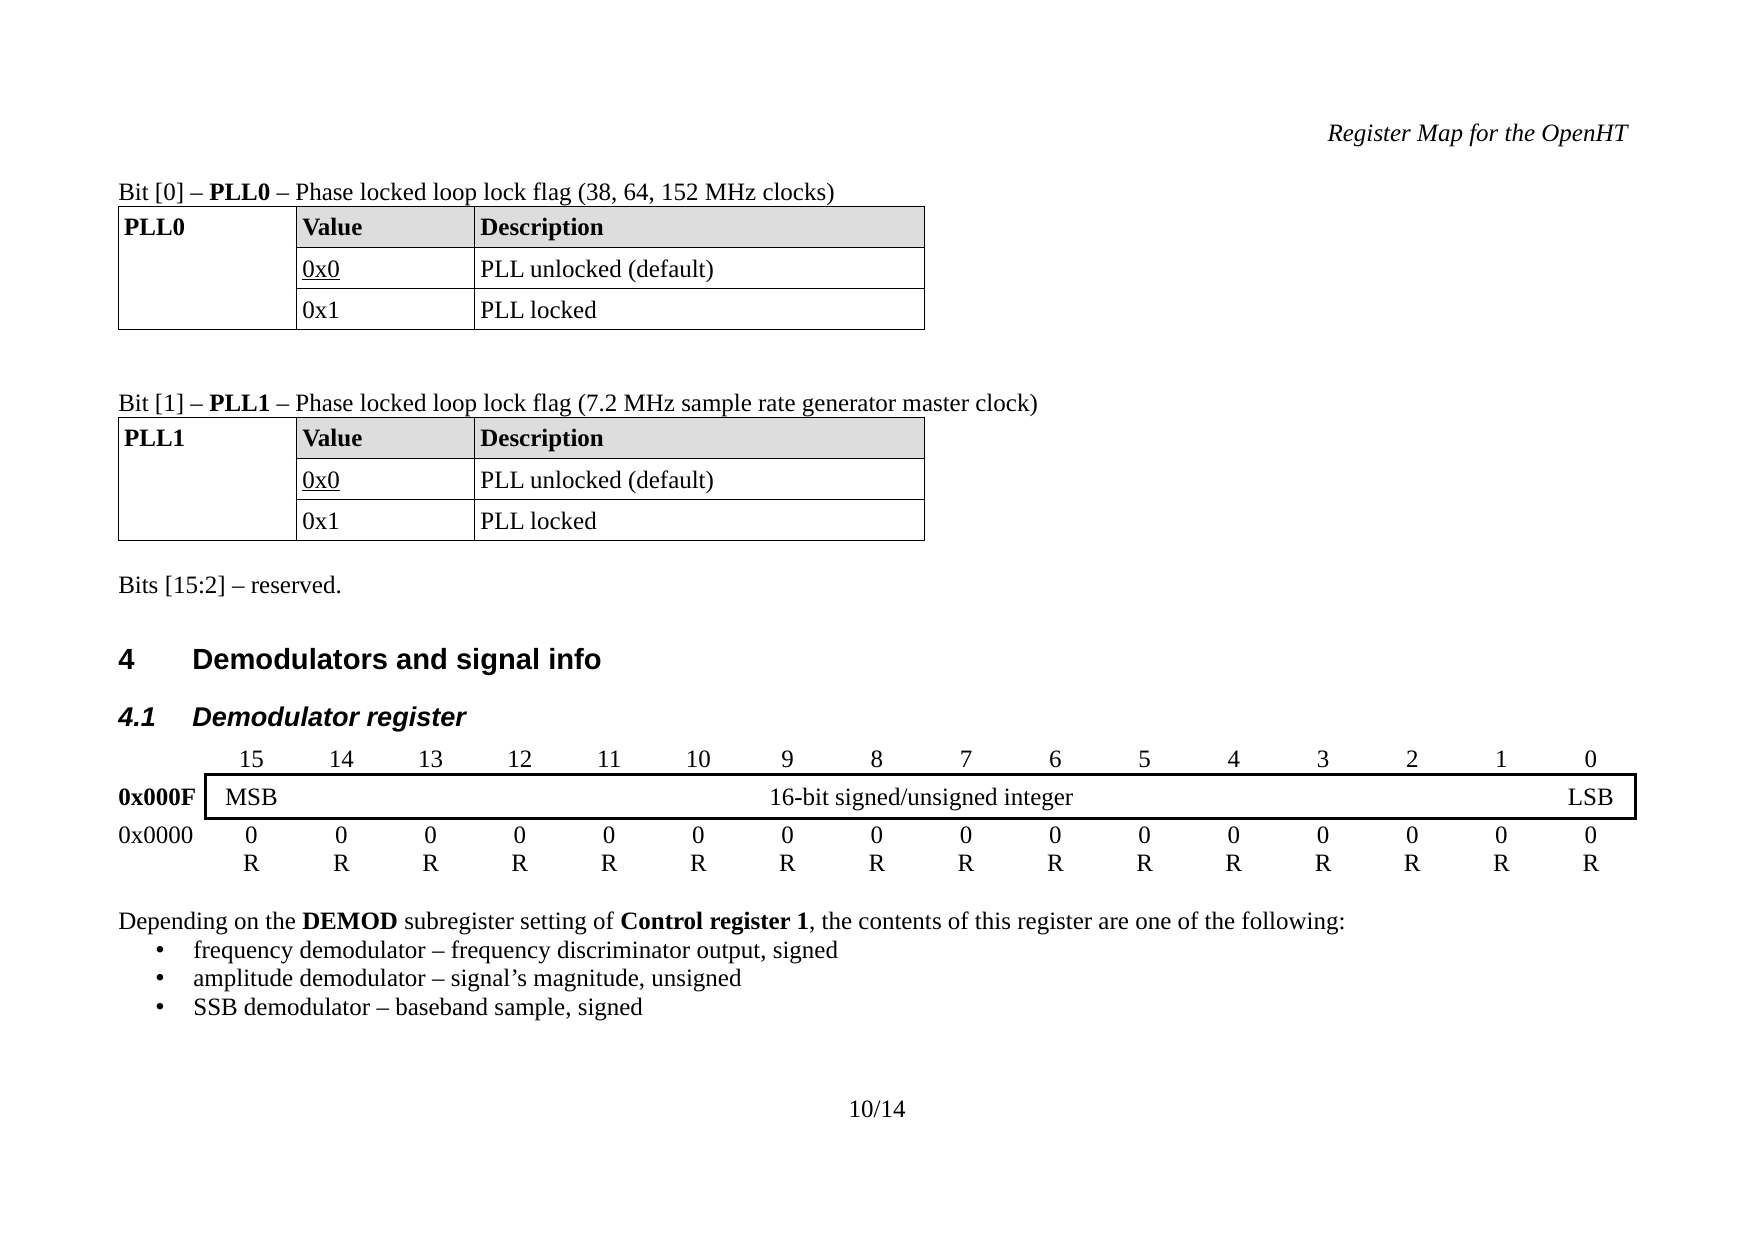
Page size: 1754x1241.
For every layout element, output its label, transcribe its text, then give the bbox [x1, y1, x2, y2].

table_cell R [297, 849, 386, 877]
table_cell 0 [1010, 820, 1100, 848]
table_header Description [475, 418, 924, 458]
table_cell R [1100, 849, 1189, 877]
table_header 3 [1278, 745, 1367, 773]
list SSB demodulator – baseband sample, signed [156, 992, 1635, 1021]
table_cell R [654, 849, 743, 877]
table_header Description [475, 207, 924, 247]
table_header 0 [1546, 745, 1635, 773]
table_cell 0x000F [118, 773, 204, 817]
table_cell R [743, 849, 832, 877]
table_header 6 [1010, 745, 1100, 773]
table_cell R [1278, 849, 1367, 877]
table_cell R [1368, 849, 1457, 877]
table_cell 0 [1189, 820, 1278, 848]
table_cell 0 [1546, 820, 1635, 848]
table_header 13 [386, 745, 475, 773]
table_header Value [297, 207, 474, 247]
table_header 9 [743, 745, 832, 773]
subtitle Demodulator register [118, 701, 1635, 732]
table_cell R [1546, 849, 1635, 877]
table_header 15 [206, 745, 297, 773]
table_cell 0 [386, 820, 475, 848]
table_cell R [832, 849, 921, 877]
table_cell 0 [654, 820, 743, 848]
table_cell PLL locked [475, 289, 924, 329]
table_cell PLL locked [475, 500, 924, 540]
table_cell R [1457, 849, 1546, 877]
table_cell R [564, 849, 653, 877]
table_cell 0x0000 [118, 817, 206, 848]
table_header Value [297, 418, 474, 458]
table_cell R [475, 849, 564, 877]
table_cell R [386, 849, 475, 877]
table_cell 0 [564, 820, 653, 848]
table_cell PLL unlocked (default) [475, 459, 924, 499]
table_header 5 [1100, 745, 1189, 773]
table_header 7 [921, 745, 1010, 773]
table_header 8 [832, 745, 921, 773]
table_header 1 [1457, 745, 1546, 773]
table_cell 0 [297, 820, 386, 848]
text Bit [0] – PLL0 – Phase locked loop lock flag (38, 64, 152 MHz clocks) [118, 177, 1635, 206]
text Depending on the DEMOD subregister setting of Control register 1, the contents of this register are one of the following: [118, 906, 1635, 935]
table_cell R [206, 849, 297, 877]
table_cell PLL unlocked (default) [475, 248, 924, 288]
text Bits [15:2] – reserved. [118, 570, 1635, 599]
table_cell 0 [475, 820, 564, 848]
table_cell 0 [743, 820, 832, 848]
table_header 12 [475, 745, 564, 773]
table_cell 0x1 [297, 500, 474, 540]
subtitle Demodulators and signal info [118, 642, 1635, 676]
table_cell LSB [1546, 776, 1634, 817]
table_cell 16-bit signed/unsigned integer [297, 776, 1546, 817]
table_cell 0 [1368, 820, 1457, 848]
list frequency demodulator – frequency discriminator output, signed [156, 935, 1635, 963]
table_cell 0 [921, 820, 1010, 848]
table_cell 0x1 [297, 289, 474, 329]
table_cell 0 [1278, 820, 1367, 848]
table_header PLL0 [119, 207, 296, 329]
table_cell 0 [1457, 820, 1546, 848]
table_header 11 [564, 745, 653, 773]
table_cell [118, 849, 206, 877]
table_cell R [921, 849, 1010, 877]
table_cell R [1010, 849, 1100, 877]
table_cell R [1189, 849, 1278, 877]
text Bit [1] – PLL1 – Phase locked loop lock flag (7.2 MHz sample rate generator master clock) [118, 388, 1635, 417]
table_header [118, 745, 206, 773]
table_header 4 [1189, 745, 1278, 773]
table_header 2 [1368, 745, 1457, 773]
table_header PLL1 [119, 418, 296, 540]
list amplitude demodulator – signal’s magnitude, unsigned [156, 963, 1635, 992]
table_cell MSB [207, 776, 297, 817]
table_cell 0 [206, 820, 297, 848]
table_cell 0 [832, 820, 921, 848]
table_cell 0x0 [297, 248, 474, 288]
table_header 10 [654, 745, 743, 773]
table_cell 0 [1100, 820, 1189, 848]
table_header 14 [297, 745, 386, 773]
table_cell 0x0 [297, 459, 474, 499]
